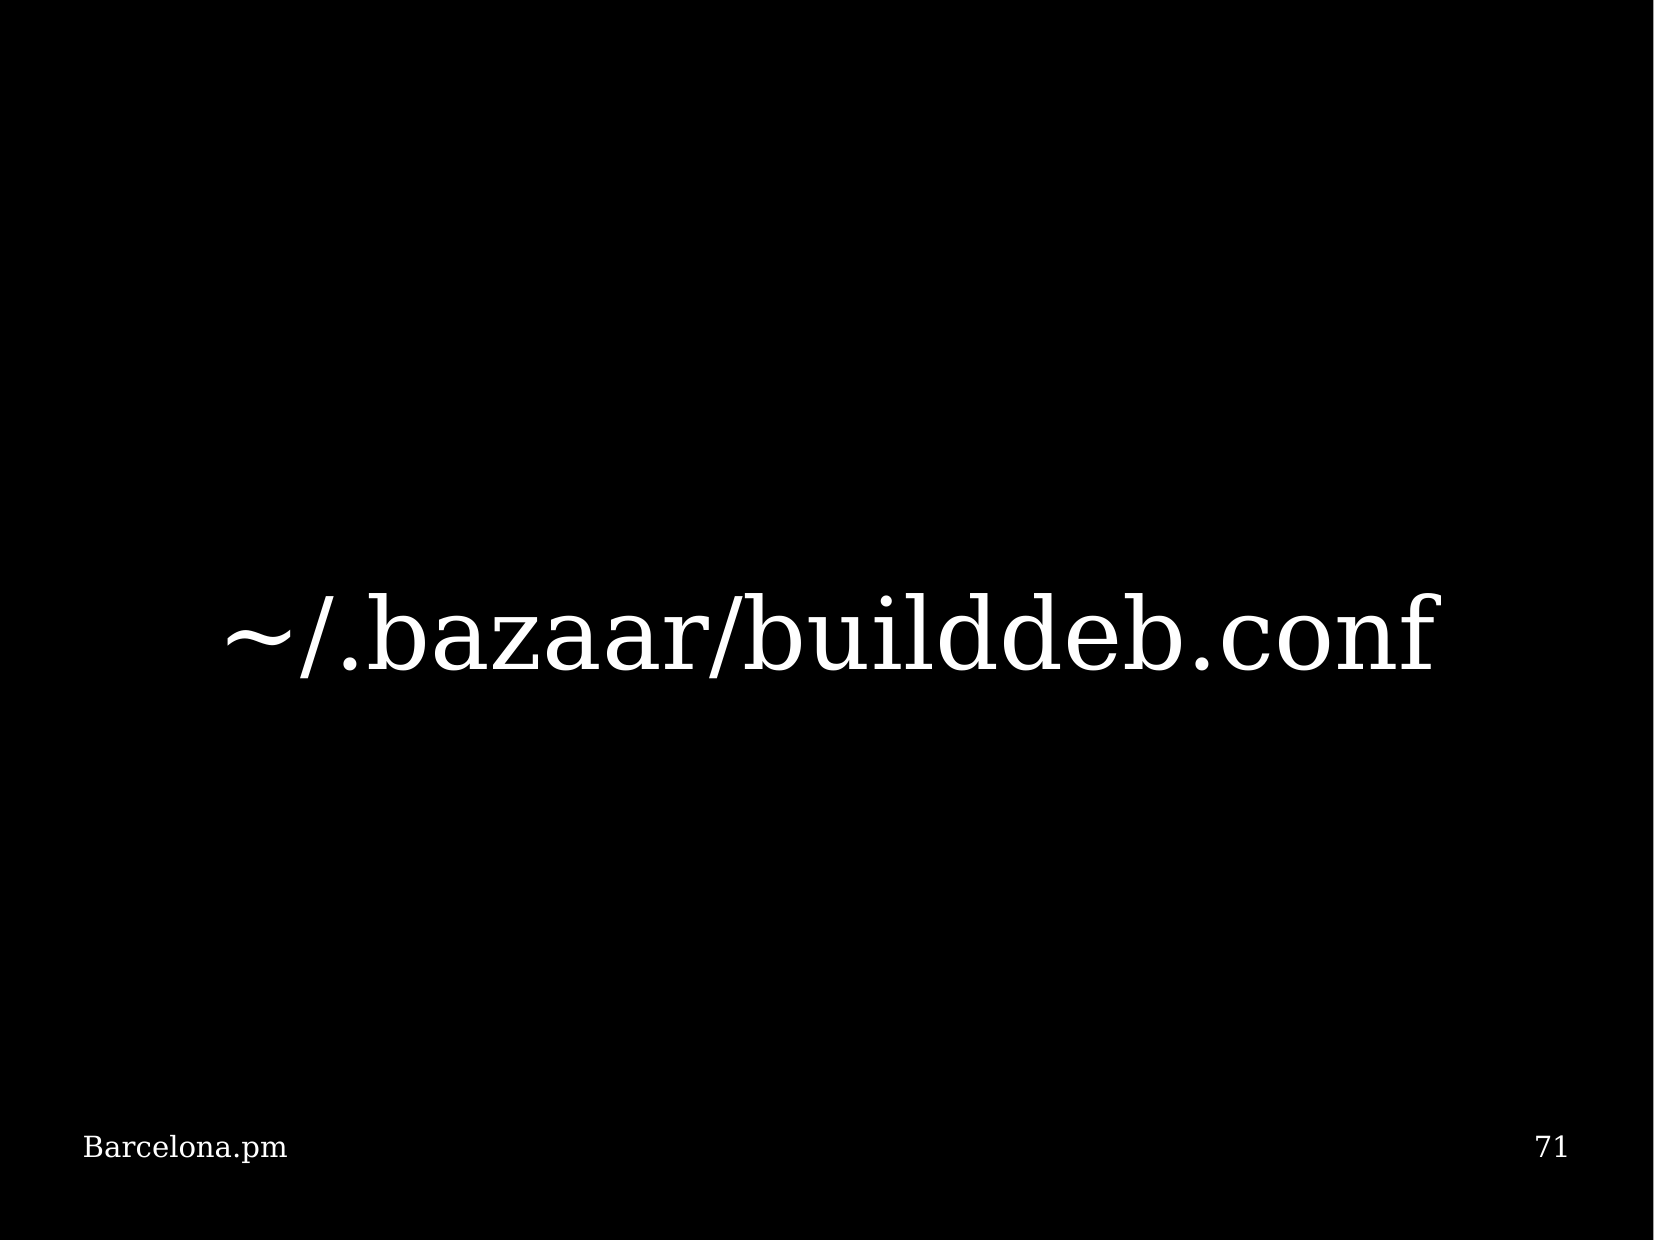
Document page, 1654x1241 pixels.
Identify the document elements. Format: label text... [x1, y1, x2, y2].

title ~/.bazaar/builddeb.conf [82, 116, 1571, 1124]
